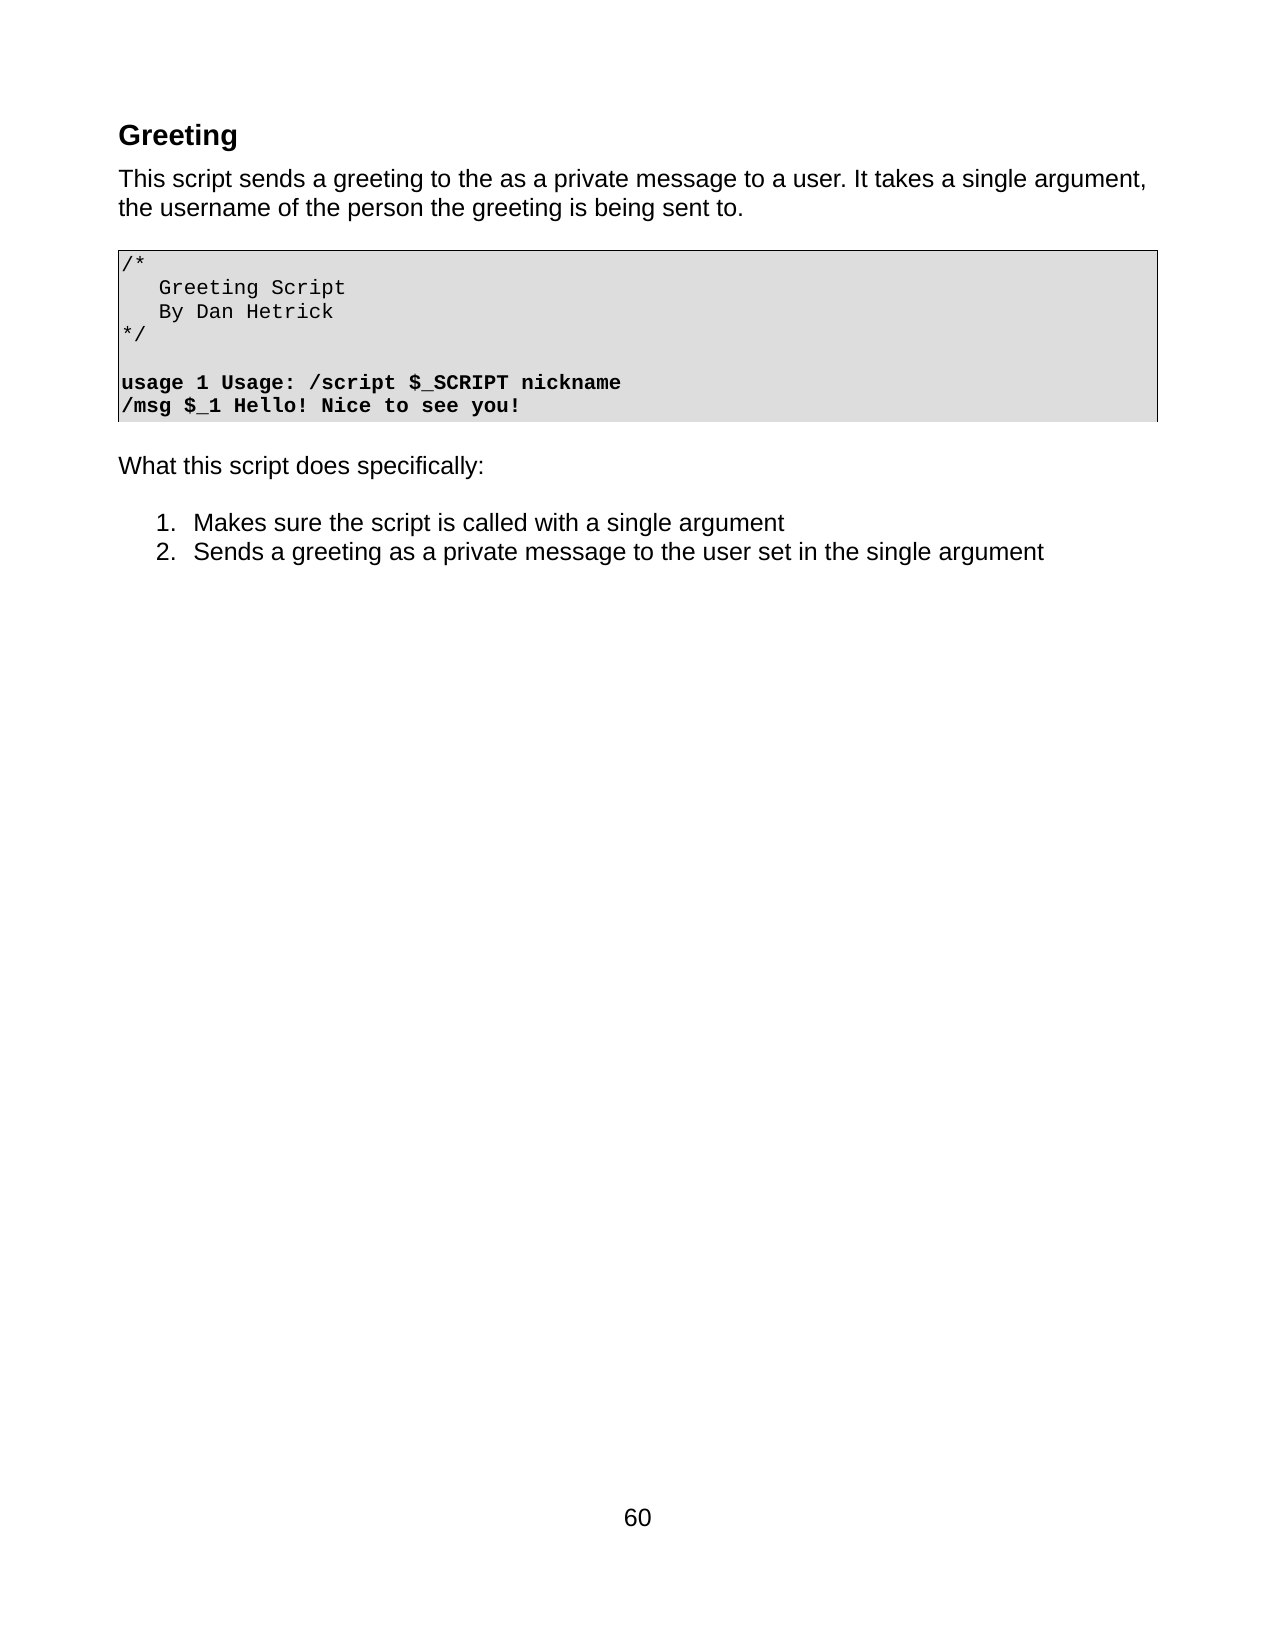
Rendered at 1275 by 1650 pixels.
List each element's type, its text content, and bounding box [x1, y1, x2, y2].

table_header /* Greeting Script By Dan Hetrick */ usage 1 Usage: /script $_SCRIPT nickname /msg $_1 Hello! Nice to see you! [119, 251, 1157, 422]
subtitle Greeting [118, 118, 1157, 152]
list Makes sure the script is called with a single argument [156, 508, 1157, 537]
text What this script does specifically: [118, 451, 1157, 479]
text This script sends a greeting to the as a private message to a user. It takes a single argument, the username of the person the greeting is being sent to. [118, 164, 1157, 222]
list Sends a greeting as a private message to the user set in the single argument [156, 537, 1157, 566]
